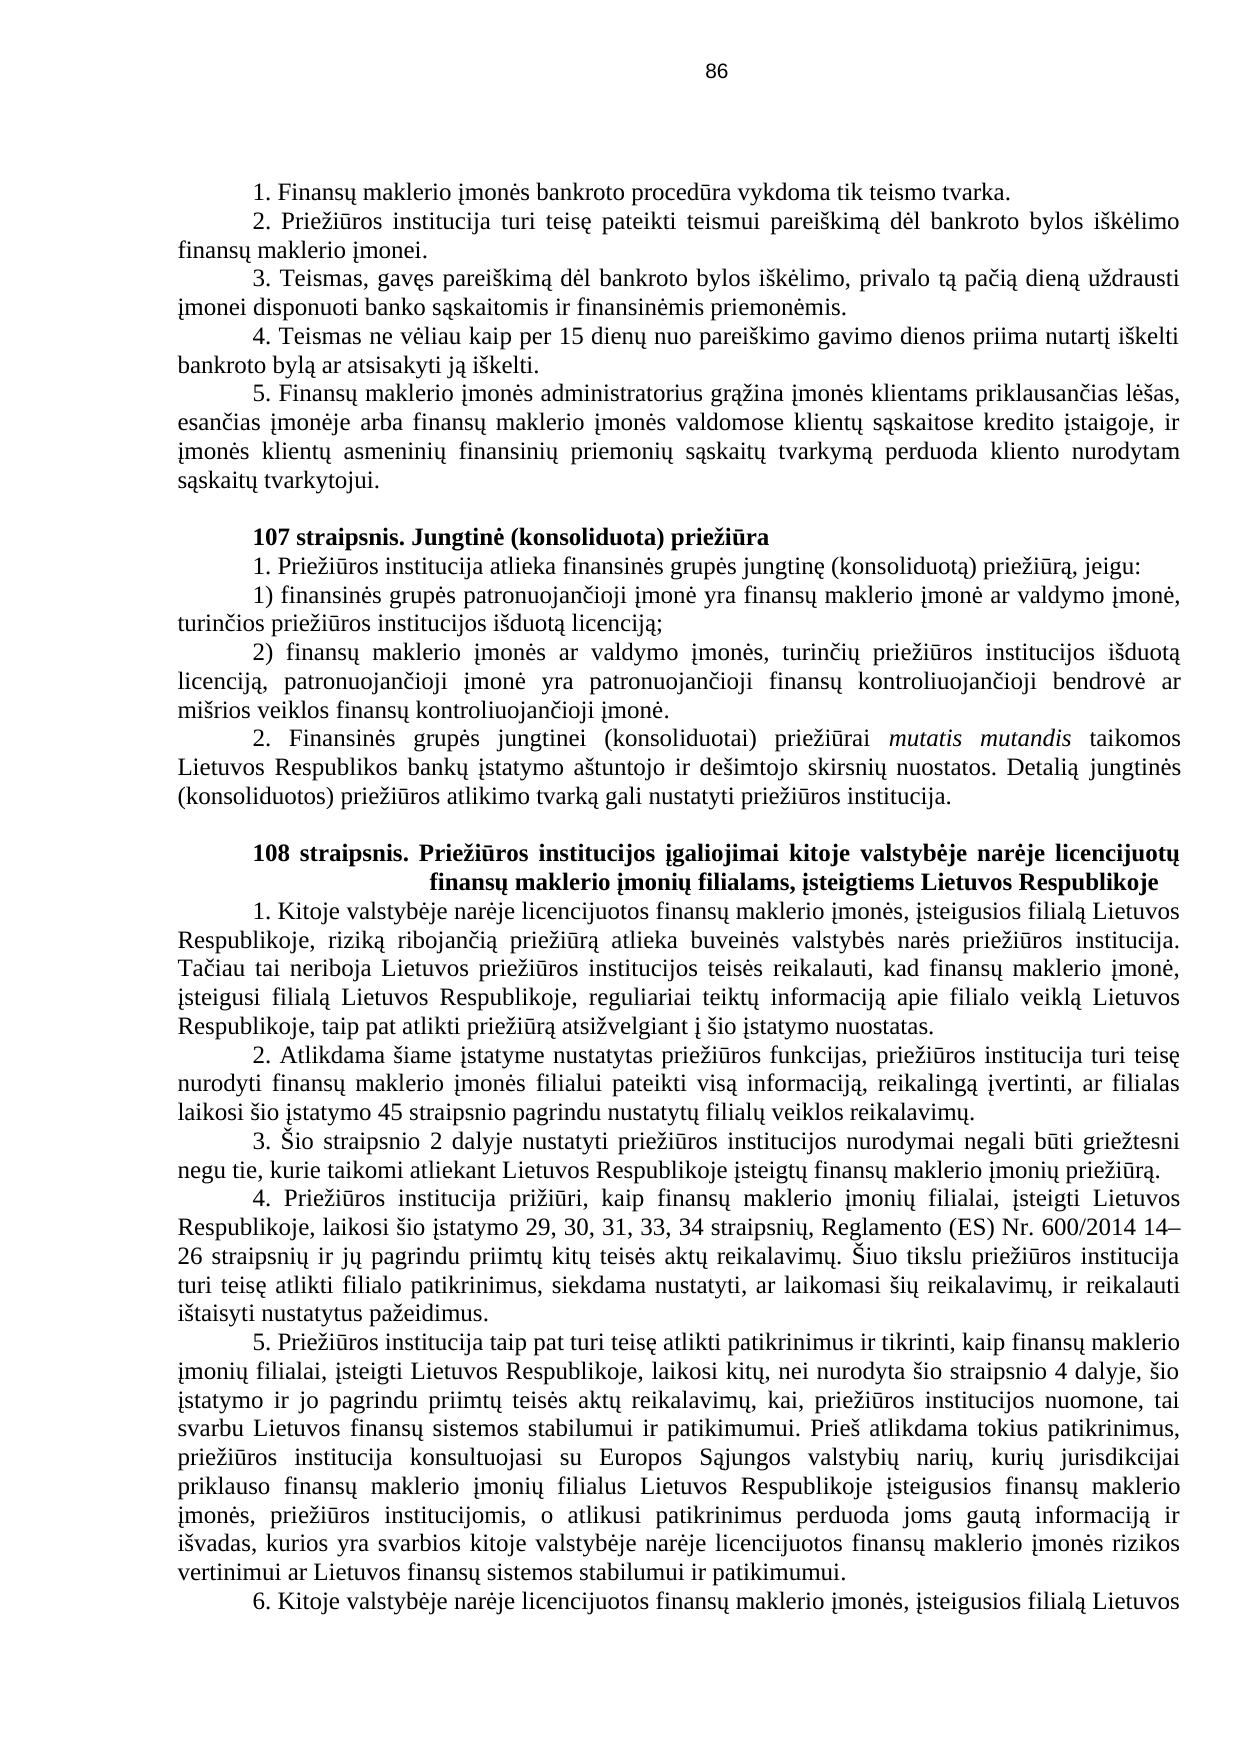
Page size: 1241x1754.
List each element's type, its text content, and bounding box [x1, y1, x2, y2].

text 2) finansų maklerio įmonės ar valdymo įmonės, turinčių priežiūros institucijos išduotą licenciją, patronuojančioji įmonė yra patronuojančioji finansų kontroliuojančioji bendrovė ar mišrios veiklos finansų kontroliuojančioji įmonė. [177, 637, 1181, 723]
text 3. Šio straipsnio 2 dalyje nustatyti priežiūros institucijos nurodymai negali būti griežtesni negu tie, kurie taikomi atliekant Lietuvos Respublikoje įsteigtų finansų maklerio įmonių priežiūrą. [177, 1126, 1181, 1183]
text 5. Priežiūros institucija taip pat turi teisę atlikti patikrinimus ir tikrinti, kaip finansų maklerio įmonių filialai, įsteigti Lietuvos Respublikoje, laikosi kitų, nei nurodyta šio straipsnio 4 dalyje, šio įstatymo ir jo pagrindu priimtų teisės aktų reikalavimų, kai, priežiūros institucijos nuomone, tai svarbu Lietuvos finansų sistemos stabilumui ir patikimumui. Prieš atlikdama tokius patikrinimus, priežiūros institucija konsultuojasi su Europos Sąjungos valstybių narių, kurių jurisdikcijai priklauso finansų maklerio įmonių filialus Lietuvos Respublikoje įsteigusios finansų maklerio įmonės, priežiūros institucijomis, o atlikusi patikrinimus perduoda joms gautą informaciją ir išvadas, kurios yra svarbios kitoje valstybėje narėje licencijuotos finansų maklerio įmonės rizikos vertinimui ar Lietuvos finansų sistemos stabilumui ir patikimumui. [177, 1327, 1181, 1586]
text 6. Kitoje valstybėje narėje licencijuotos finansų maklerio įmonės, įsteigusios filialą Lietuvos [177, 1586, 1181, 1615]
text 108 straipsnis. Priežiūros institucijos įgaliojimai kitoje valstybėje narėje licencijuotų finansų maklerio įmonių filialams, įsteigtiems Lietuvos Respublikoje [252, 838, 1181, 896]
text 1) finansinės grupės patronuojančioji įmonė yra finansų maklerio įmonė ar valdymo įmonė, turinčios priežiūros institucijos išduotą licenciją; [177, 580, 1181, 637]
text 2. Priežiūros institucija turi teisę pateikti teismui pareiškimą dėl bankroto bylos iškėlimo finansų maklerio įmonei. [177, 206, 1181, 263]
text 1. Finansų maklerio įmonės bankroto procedūra vykdoma tik teismo tvarka. [177, 177, 1181, 206]
text 3. Teismas, gavęs pareiškimą dėl bankroto bylos iškėlimo, privalo tą pačią dieną uždrausti įmonei disponuoti banko sąskaitomis ir finansinėmis priemonėmis. [177, 263, 1181, 321]
text 2. Atlikdama šiame įstatyme nustatytas priežiūros funkcijas, priežiūros institucija turi teisę nurodyti finansų maklerio įmonės filialui pateikti visą informaciją, reikalingą įvertinti, ar filialas laikosi šio įstatymo 45 straipsnio pagrindu nustatytų filialų veiklos reikalavimų. [177, 1040, 1181, 1126]
text 4. Teismas ne vėliau kaip per 15 dienų nuo pareiškimo gavimo dienos priima nutartį iškelti bankroto bylą ar atsisakyti ją iškelti. [177, 321, 1181, 378]
text 2. Finansinės grupės jungtinei (konsoliduotai) priežiūrai mutatis mutandis taikomos Lietuvos Respublikos bankų įstatymo aštuntojo ir dešimtojo skirsnių nuostatos. Detalią jungtinės (konsoliduotos) priežiūros atlikimo tvarką gali nustatyti priežiūros institucija. [177, 723, 1181, 810]
text 4. Priežiūros institucija prižiūri, kaip finansų maklerio įmonių filialai, įsteigti Lietuvos Respublikoje, laikosi šio įstatymo 29, 30, 31, 33, 34 straipsnių, Reglamento (ES) Nr. 600/2014 14–26 straipsnių ir jų pagrindu priimtų kitų teisės aktų reikalavimų. Šiuo tikslu priežiūros institucija turi teisę atlikti filialo patikrinimus, siekdama nustatyti, ar laikomasi šių reikalavimų, ir reikalauti ištaisyti nustatytus pažeidimus. [177, 1183, 1181, 1327]
text 5. Finansų maklerio įmonės administratorius grąžina įmonės klientams priklausančias lėšas, esančias įmonėje arba finansų maklerio įmonės valdomose klientų sąskaitose kredito įstaigoje, ir įmonės klientų asmeninių finansinių priemonių sąskaitų tvarkymą perduoda kliento nurodytam sąskaitų tvarkytojui. [177, 378, 1181, 493]
text 107 straipsnis. Jungtinė (konsoliduota) priežiūra [177, 522, 1181, 551]
text 1. Priežiūros institucija atlieka finansinės grupės jungtinę (konsoliduotą) priežiūrą, jeigu: [177, 551, 1181, 580]
text 1. Kitoje valstybėje narėje licencijuotos finansų maklerio įmonės, įsteigusios filialą Lietuvos Respublikoje, riziką ribojančią priežiūrą atlieka buveinės valstybės narės priežiūros institucija. Tačiau tai neriboja Lietuvos priežiūros institucijos teisės reikalauti, kad finansų maklerio įmonė, įsteigusi filialą Lietuvos Respublikoje, reguliariai teiktų informaciją apie filialo veiklą Lietuvos Respublikoje, taip pat atlikti priežiūrą atsižvelgiant į šio įstatymo nuostatas. [177, 896, 1181, 1040]
